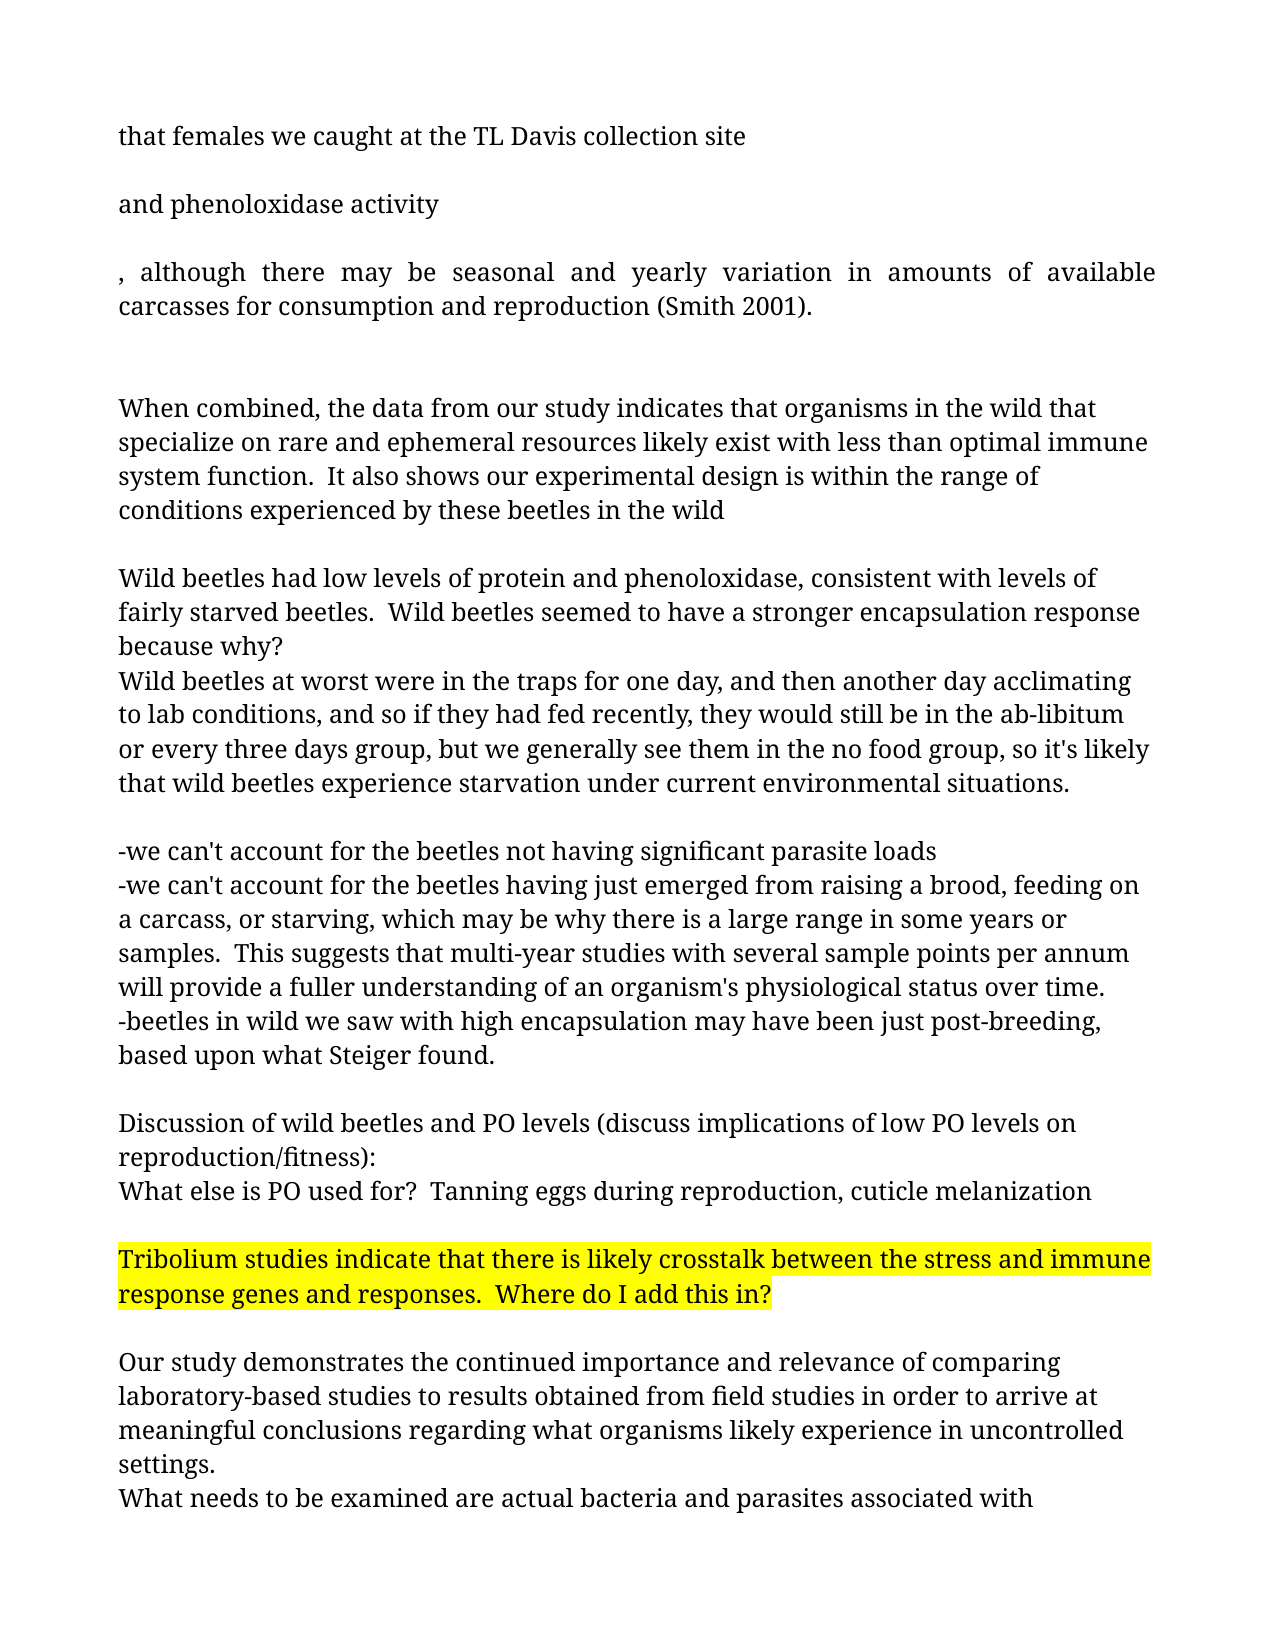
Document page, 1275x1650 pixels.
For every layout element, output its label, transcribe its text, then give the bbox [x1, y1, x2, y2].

text What needs to be examined are actual bacteria and parasites associated with [118, 1481, 1157, 1515]
text Wild beetles at worst were in the traps for one day, and then another day acclimating to lab conditions, and so if they had fed recently, they would still be in the ab-libitum or every three days group, but we generally see them in the no food group, so it's likely that wild beetles experience starvation under current environmental situations. [118, 663, 1157, 799]
text -we can't account for the beetles not having significant parasite loads [118, 833, 1157, 867]
text When combined, the data from our study indicates that organisms in the wild that specialize on rare and ephemeral resources likely exist with less than optimal immune system function. It also shows our experimental design is within the range of conditions experienced by these beetles in the wild [118, 391, 1157, 527]
text that females we caught at the TL Davis collection site [118, 118, 1157, 152]
text Tribolium studies indicate that there is likely crosstalk between the stress and immune response genes and responses. Where do I add this in? [118, 1242, 1157, 1310]
text -beetles in wild we saw with high encapsulation may have been just post-breeding, based upon what Steiger found. [118, 1004, 1157, 1072]
text What else is PO used for? Tanning eggs during reproduction, cuticle melanization [118, 1174, 1157, 1208]
text Wild beetles had low levels of protein and phenoloxidase, consistent with levels of fairly starved beetles. Wild beetles seemed to have a stronger encapsulation response because why? [118, 561, 1157, 663]
text , although there may be seasonal and yearly variation in amounts of available carcasses for consumption and reproduction (Smith 2001). [118, 254, 1157, 322]
text -we can't account for the beetles having just emerged from raising a brood, feeding on a carcass, or starving, which may be why there is a large range in some years or samples. This suggests that multi-year studies with several sample points per annum will provide a fuller understanding of an organism's physiological status over time. [118, 867, 1157, 1004]
text Our study demonstrates the continued importance and relevance of comparing laboratory-based studies to results obtained from field studies in order to arrive at meaningful conclusions regarding what organisms likely experience in uncontrolled settings. [118, 1344, 1157, 1481]
text Discussion of wild beetles and PO levels (discuss implications of low PO levels on reproduction/fitness): [118, 1106, 1157, 1174]
text and phenoloxidase activity [118, 186, 1157, 220]
